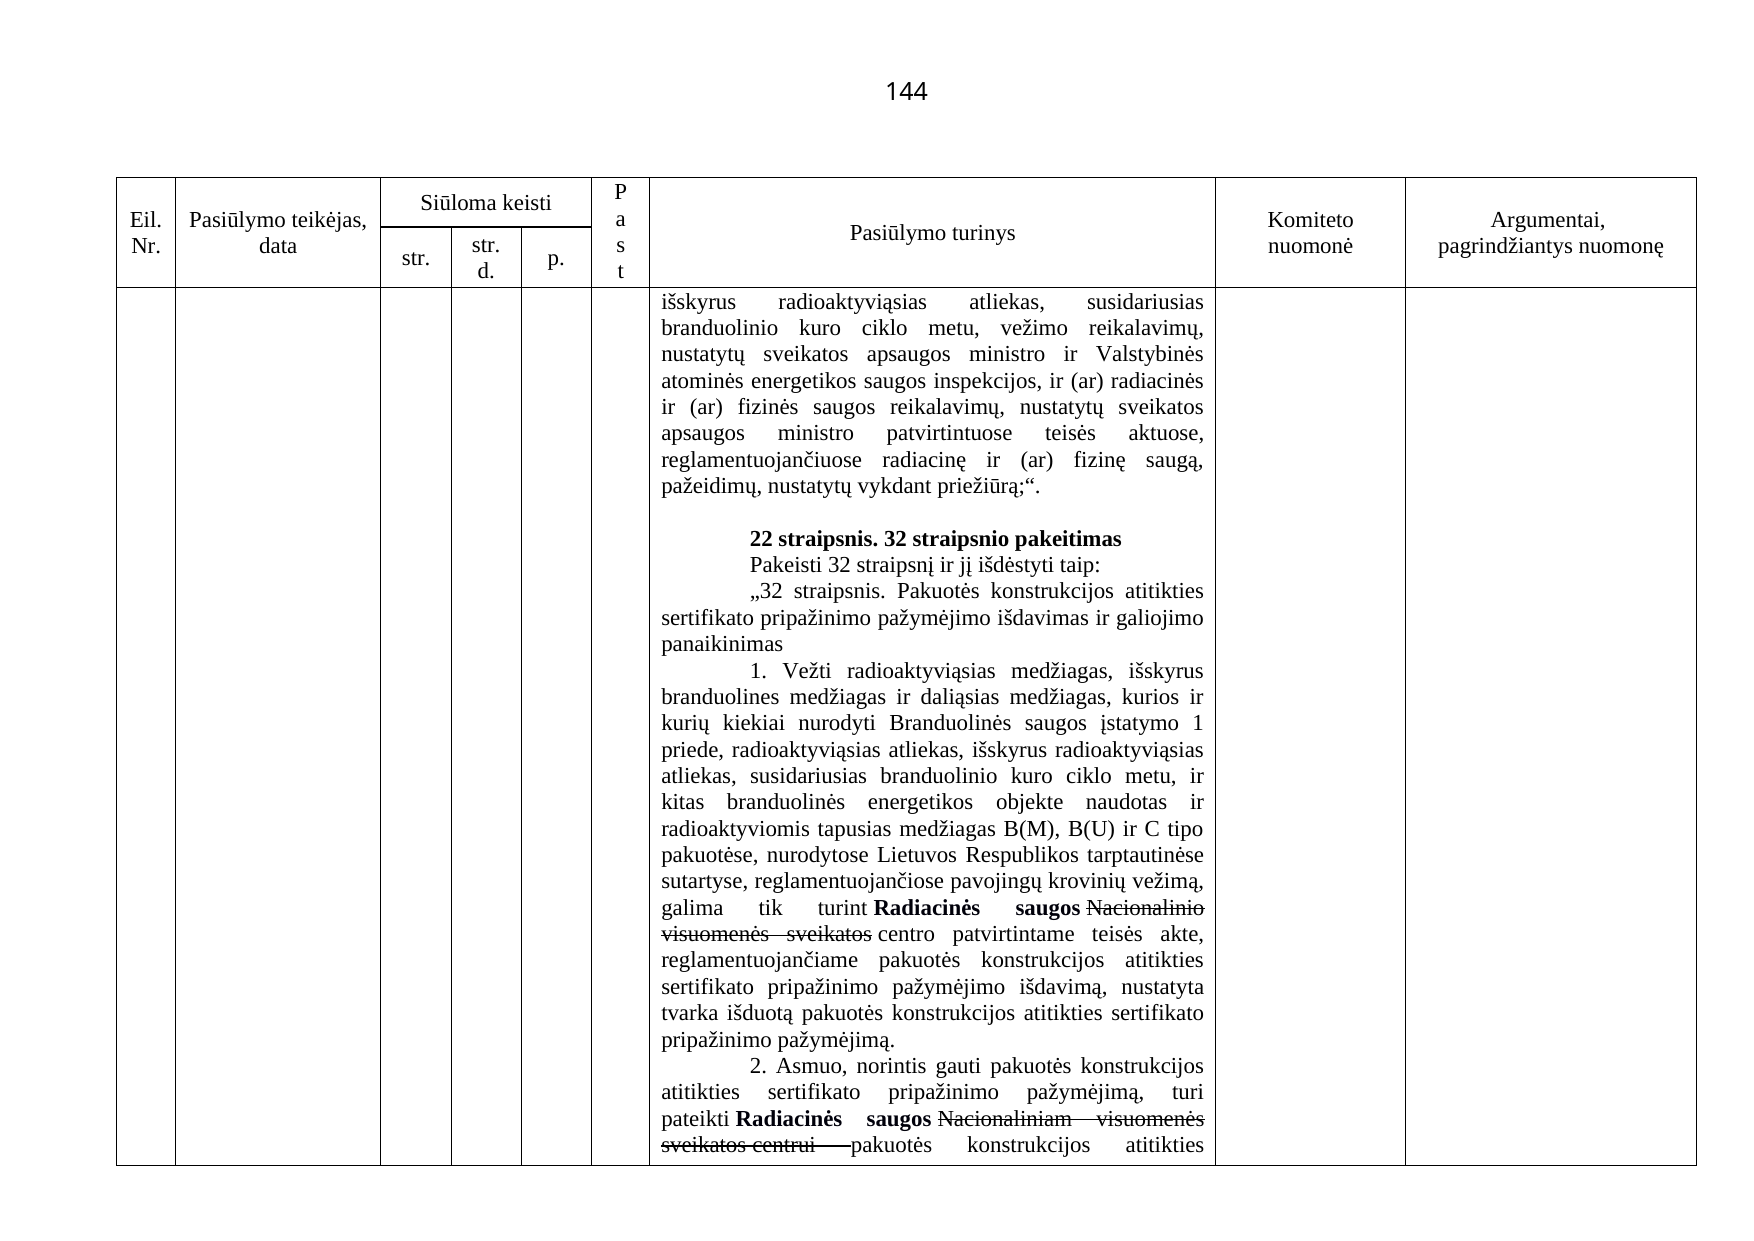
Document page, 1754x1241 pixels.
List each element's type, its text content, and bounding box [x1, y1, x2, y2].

table_header Argumentai, pagrindžiantys nuomonę [1406, 178, 1696, 287]
table_cell [117, 288, 175, 1165]
table_cell [592, 288, 649, 1165]
table_header Pastabos [592, 178, 649, 287]
table_cell [452, 288, 521, 1165]
table_cell p. [522, 228, 591, 287]
table_cell [381, 288, 451, 1165]
table_cell [176, 288, 380, 1165]
table_header Pasiūlymo turinys [650, 178, 1215, 287]
table_header Komiteto nuomonė [1216, 178, 1405, 287]
table_cell išskyrus radioaktyviąsias atliekas, susidariusias branduolinio kuro ciklo metu, vežimo reikalavimų, nustatytų sveikatos apsaugos ministro ir Valstybinės atominės energetikos saugos inspekcijos, ir (ar) radiacinės ir (ar) fizinės saugos reikalavimų, nustatytų sveikatos apsaugos ministro patvirtintuose teisės aktuose, reglamentuojančiuose radiacinę ir (ar) fizinę saugą, pažeidimų, nustatytų vykdant priežiūrą;“. 22 straipsnis. 32 straipsnio pakeitimas Pakeisti 32 straipsnį ir jį išdėstyti taip: „32 straipsnis. Pakuotės konstrukcijos atitikties sertifikato pripažinimo pažymėjimo išdavimas ir galiojimo panaikinimas 1. Vežti radioaktyviąsias medžiagas, išskyrus branduolines medžiagas ir daliąsias medžiagas, kurios ir kurių kiekiai nurodyti Branduolinės saugos įstatymo 1 priede, radioaktyviąsias atliekas, išskyrus radioaktyviąsias atliekas, susidariusias branduolinio kuro ciklo metu, ir kitas branduolinės energetikos objekte naudotas ir radioaktyviomis tapusias medžiagas B(M), B(U) ir C tipo pakuotėse, nurodytose Lietuvos Respublikos tarptautinėse sutartyse, reglamentuojančiose pavojingų krovinių vežimą, galima tik turint Radiacinės saugos Nacionalinio visuomenės sveikatos centro patvirtintame teisės akte, reglamentuojančiame pakuotės konstrukcijos atitikties sertifikato pripažinimo pažymėjimo išdavimą, nustatyta tvarka išduotą pakuotės konstrukcijos atitikties sertifikato pripažinimo pažymėjimą. 2. Asmuo, norintis gauti pakuotės konstrukcijos atitikties sertifikato pripažinimo pažymėjimą, turi pateikti Radiacinės saugos Nacionaliniam visuomenės sveikatos centrui pakuotės konstrukcijos atitikties [650, 288, 1215, 1165]
table_cell [1216, 288, 1405, 1165]
table_header Siūloma keisti [381, 178, 591, 226]
table_cell [1406, 288, 1696, 1165]
table_cell str. d. [452, 228, 521, 287]
table_cell str. [381, 228, 451, 287]
table_cell [522, 288, 591, 1165]
table_header Eil. Nr. [117, 178, 175, 287]
table_header Pasiūlymo teikėjas, data [176, 178, 380, 287]
